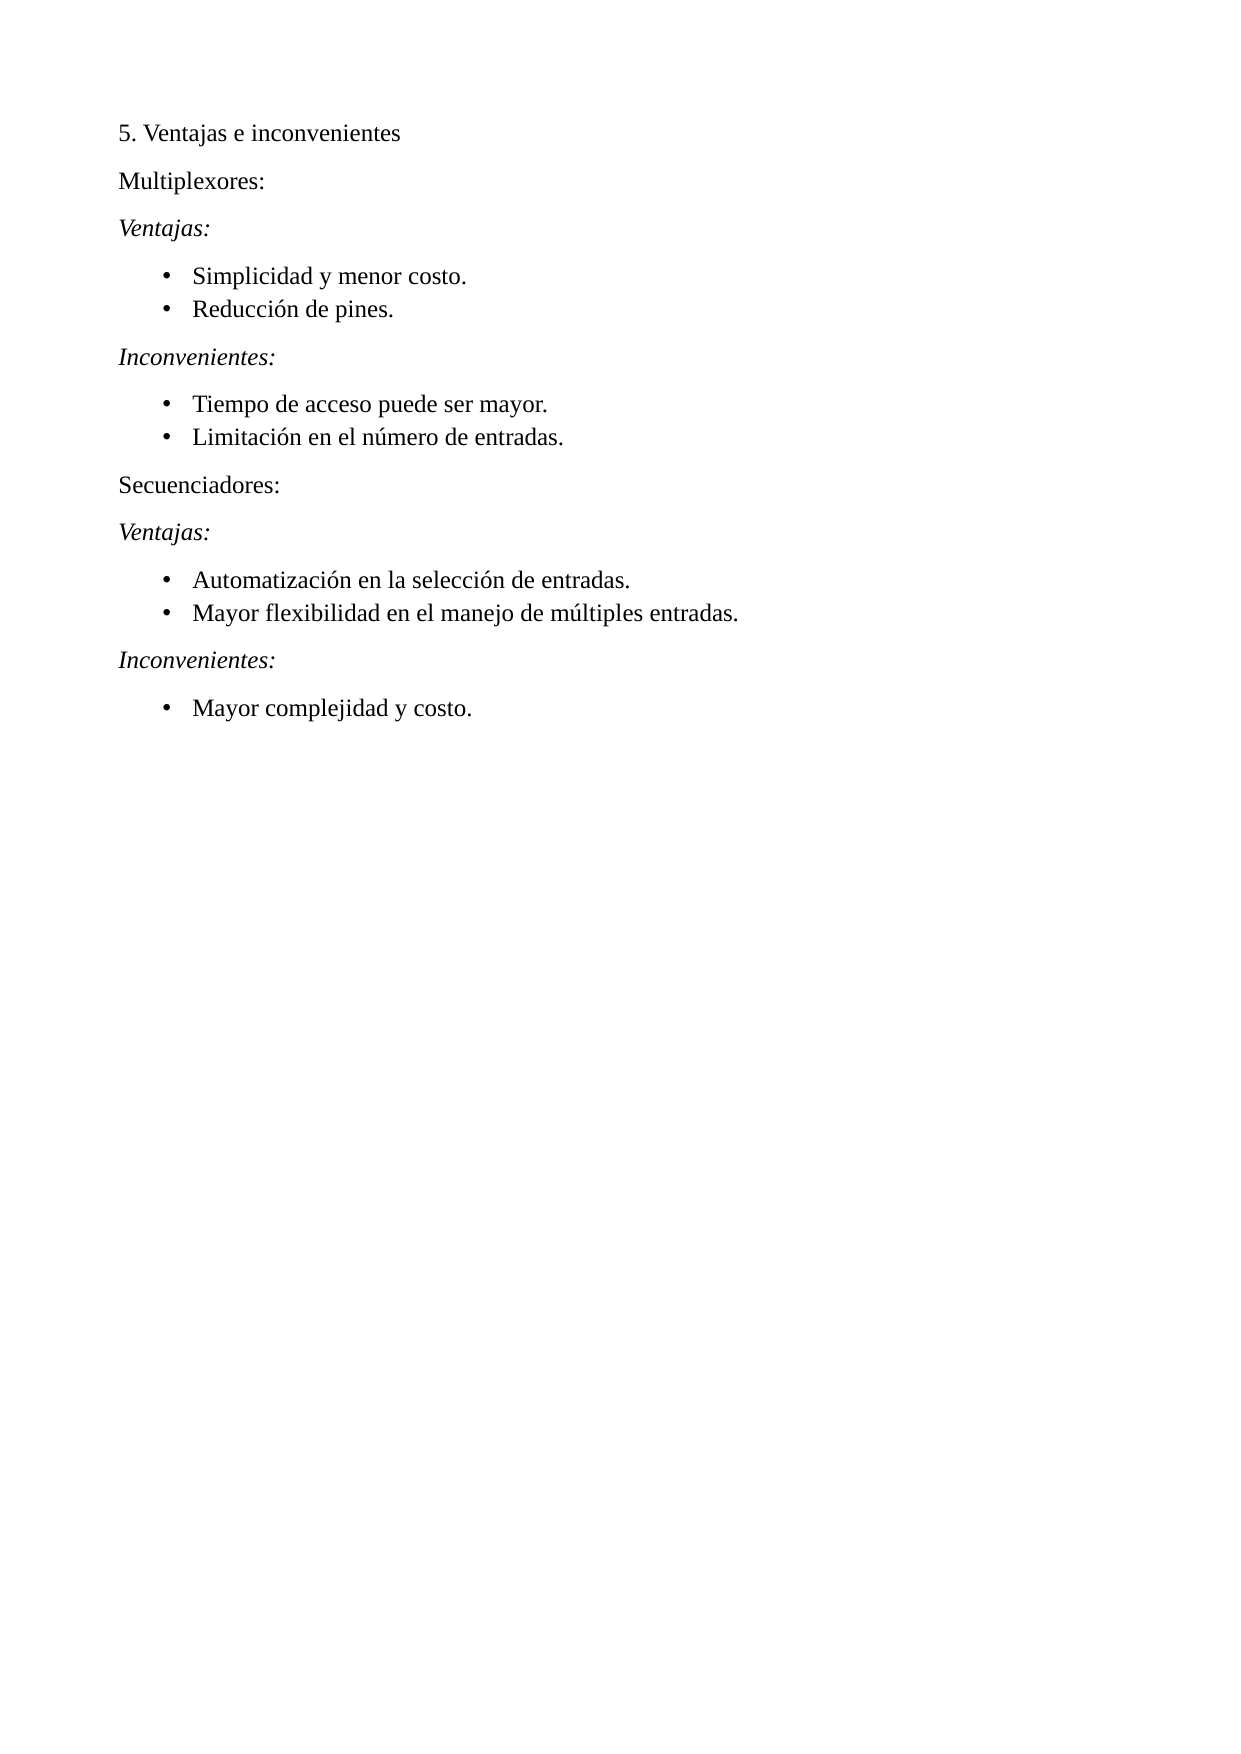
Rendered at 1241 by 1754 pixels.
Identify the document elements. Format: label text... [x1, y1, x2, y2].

text Inconvenientes: [118, 646, 1122, 674]
list Limitación en el número de entradas. [162, 422, 1122, 451]
text Ventajas: [118, 213, 1122, 242]
list Mayor flexibilidad en el manejo de múltiples entradas. [162, 598, 1122, 627]
list Mayor complejidad y costo. [162, 693, 1122, 722]
list Simplicidad y menor costo. [162, 261, 1122, 290]
text Secuenciadores: [118, 470, 1122, 498]
list Automatización en la selección de entradas. [162, 565, 1122, 594]
text 5. Ventajas e inconvenientes [118, 118, 1122, 147]
list Tiempo de acceso puede ser mayor. [162, 389, 1122, 418]
list Reducción de pines. [162, 294, 1122, 323]
text Ventajas: [118, 517, 1122, 546]
text Multiplexores: [118, 166, 1122, 194]
text Inconvenientes: [118, 342, 1122, 370]
